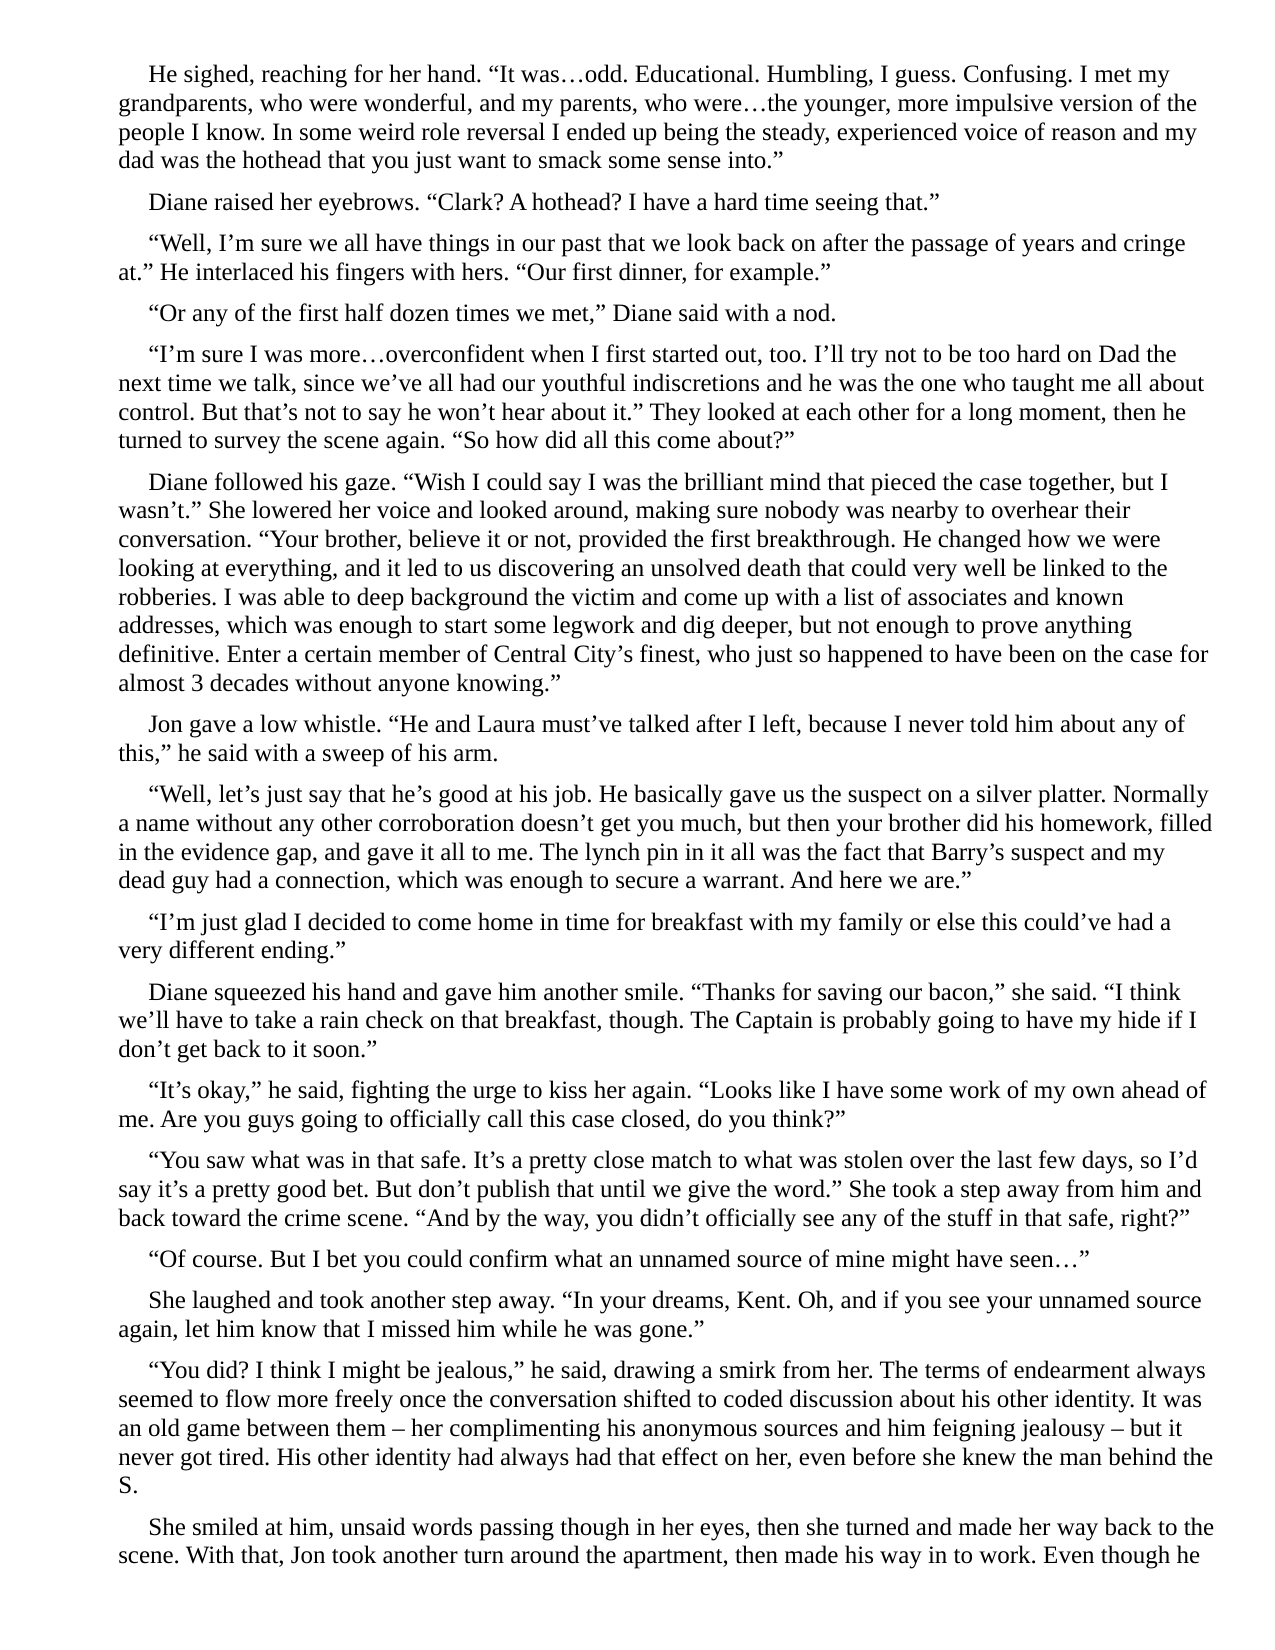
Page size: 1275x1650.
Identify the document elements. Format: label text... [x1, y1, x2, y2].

text “I’m sure I was more…overconfident when I first started out, too. I’ll try not to be too hard on Dad the next time we talk, since we’ve all had our youthful indiscretions and he was the one who taught me all about control. But that’s not to say he won’t hear about it.” They looked at each other for a long moment, then he turned to survey the scene again. “So how did all this come about?” [118, 339, 1216, 454]
text He sighed, reaching for her hand. “It was…odd. Educational. Humbling, I guess. Confusing. I met my grandparents, who were wonderful, and my parents, who were…the younger, more impulsive version of the people I know. In some weird role reversal I ended up being the steady, experienced voice of reason and my dad was the hothead that you just want to smack some sense into.” [118, 59, 1216, 174]
text “You saw what was in that safe. It’s a pretty close match to what was stolen over the last few days, so I’d say it’s a pretty good bet. But don’t publish that until we give the word.” She took a step away from him and back toward the crime scene. “And by the way, you didn’t officially see any of the stuff in that safe, right?” [118, 1145, 1216, 1232]
text “Well, I’m sure we all have things in our past that we look back on after the passage of years and cringe at.” He interlaced his fingers with hers. “Our first dinner, for example.” [118, 228, 1216, 285]
text “Of course. But I bet you could confirm what an unnamed source of mine might have seen…” [118, 1244, 1216, 1273]
text She laughed and took another step away. “In your dreams, Kent. Oh, and if you see your unnamed source again, let him know that I missed him while he was gone.” [118, 1285, 1216, 1343]
text Diane squeezed his hand and gave him another smile. “Thanks for saving our bacon,” she said. “I think we’ll have to take a rain check on that breakfast, though. The Captain is probably going to have my hide if I don’t get back to it soon.” [118, 977, 1216, 1063]
text Jon gave a low whistle. “He and Laura must’ve talked after I left, because I never told him about any of this,” he said with a sweep of his arm. [118, 709, 1216, 767]
text Diane raised her eyebrows. “Clark? A hothead? I have a hard time seeing that.” [118, 187, 1216, 215]
text “You did? I think I might be jealous,” he said, drawing a smirk from her. The terms of endearment always seemed to flow more freely once the conversation shifted to coded discussion about his other identity. It was an old game between them – her complimenting his anonymous sources and him feigning jealousy – but it never got tired. His other identity had always had that effect on her, even before she knew the man behind the S. [118, 1355, 1216, 1499]
text “It’s okay,” he said, fighting the urge to kiss her again. “Looks like I have some work of my own ahead of me. Are you guys going to officially call this case closed, do you think?” [118, 1075, 1216, 1133]
text “Well, let’s just say that he’s good at his job. He basically gave us the suspect on a silver platter. Normally a name without any other corroboration doesn’t get you much, but then your brother did his homework, filled in the evidence gap, and gave it all to me. The lynch pin in it all was the fact that Barry’s suspect and my dead guy had a connection, which was enough to secure a warrant. And here we are.” [118, 779, 1216, 894]
text Diane followed his gaze. “Wish I could say I was the brilliant mind that pieced the case together, but I wasn’t.” She lowered her voice and looked around, making sure nobody was nearby to overhear their conversation. “Your brother, believe it or not, provided the first breakthrough. He changed how we were looking at everything, and it led to us discovering an unsolved death that could very well be linked to the robberies. I was able to deep background the victim and come up with a list of associates and known addresses, which was enough to start some legwork and dig deeper, but not enough to prove anything definitive. Enter a certain member of Central City’s finest, who just so happened to have been on the case for almost 3 decades without anyone knowing.” [118, 467, 1216, 697]
text “I’m just glad I decided to come home in time for breakfast with my family or else this could’ve had a very different ending.” [118, 907, 1216, 964]
text “Or any of the first half dozen times we met,” Diane said with a nod. [118, 298, 1216, 327]
text She smiled at him, unsaid words passing though in her eyes, then she turned and made her way back to the scene. With that, Jon took another turn around the apartment, then made his way in to work. Even though he [118, 1512, 1216, 1569]
